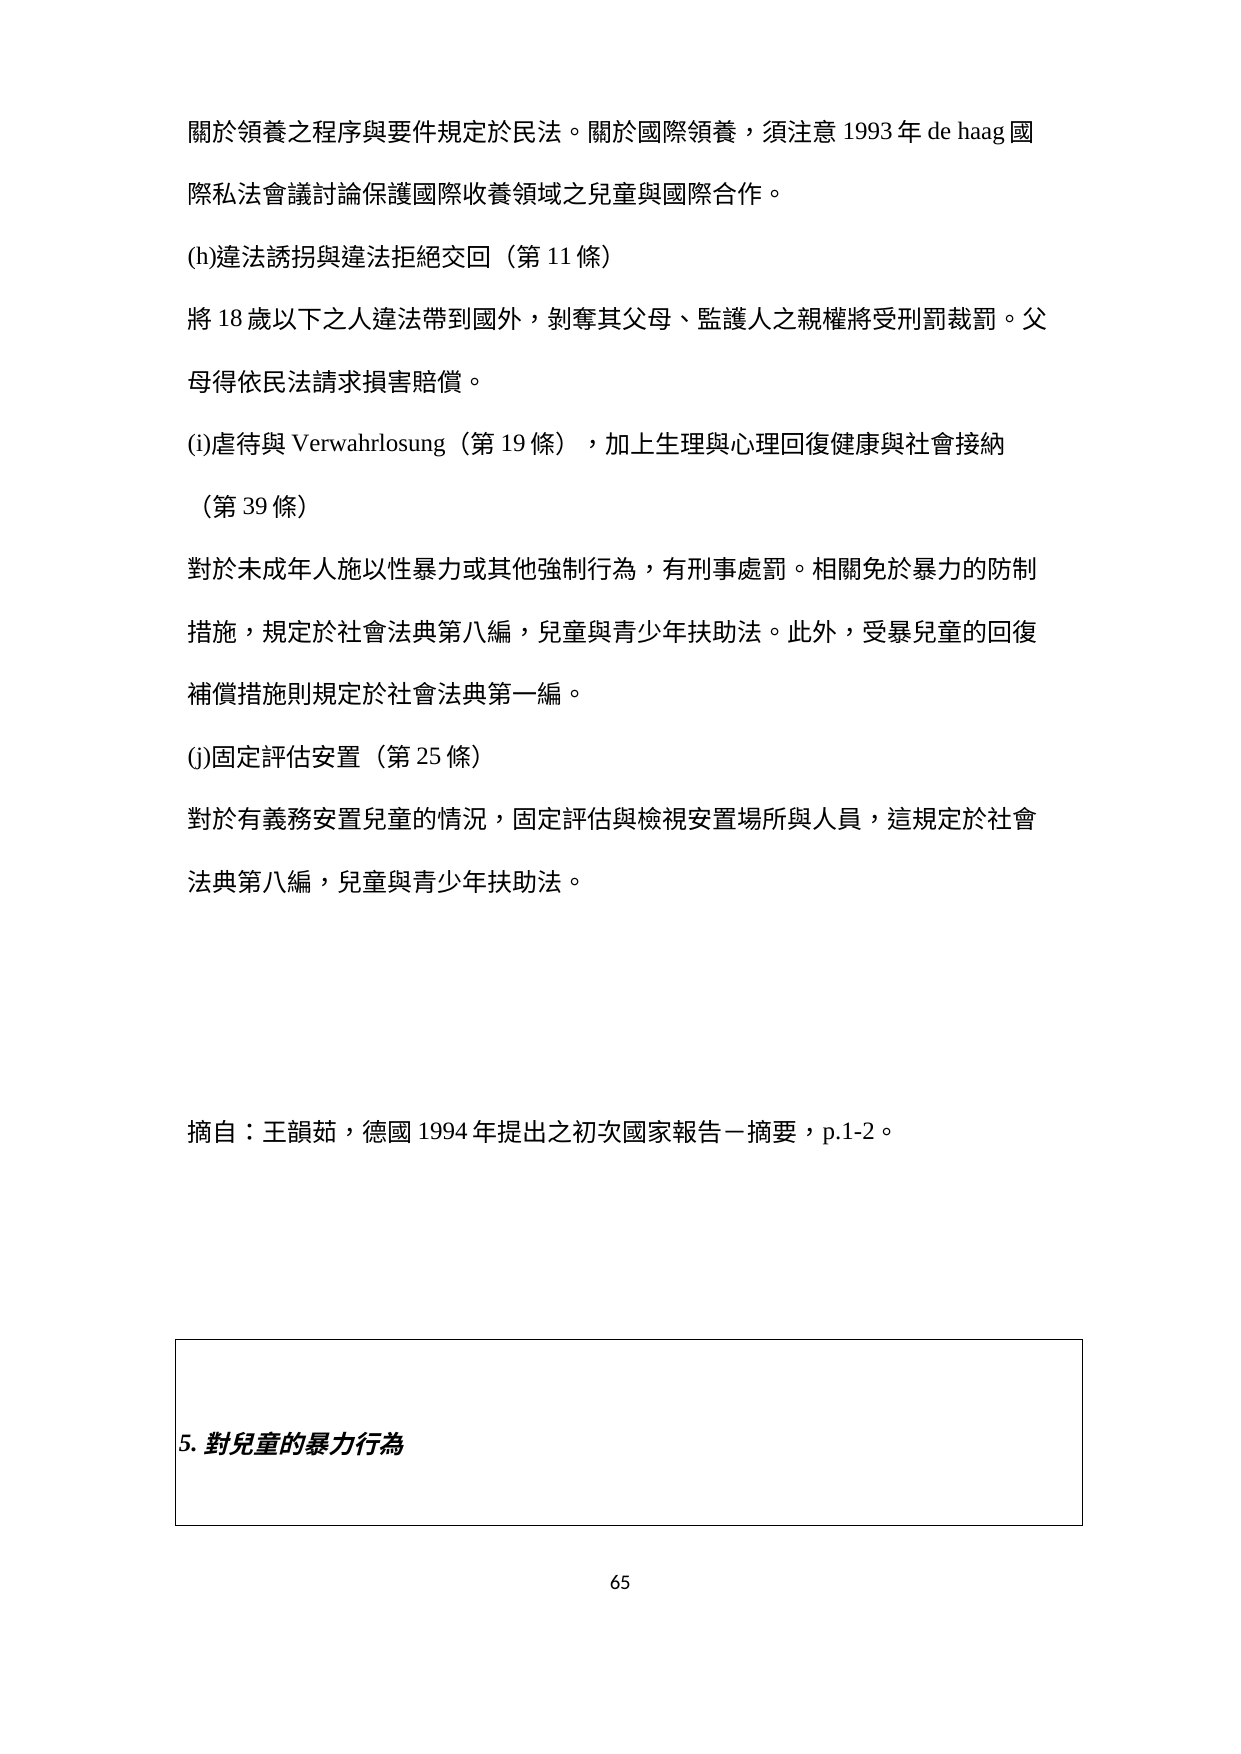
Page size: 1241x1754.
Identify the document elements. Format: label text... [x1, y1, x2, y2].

text (h)違法誘拐與違法拒絕交回（第11條） [187, 214, 1053, 276]
table_header 5. 對兒童的暴力行為 [176, 1340, 1082, 1525]
text (i)虐待與Verwahrlosung（第19條），加上生理與心理回復健康與社會接納（第39條） [187, 401, 1053, 526]
text 對於有義務安置兒童的情況，固定評估與檢視安置場所與人員，這規定於社會法典第八編，兒童與青少年扶助法。 [187, 776, 1053, 901]
text (j)固定評估安置（第25條） [187, 714, 1053, 776]
text 對於未成年人施以性暴力或其他強制行為，有刑事處罰。相關免於暴力的防制措施，規定於社會法典第八編，兒童與青少年扶助法。此外，受暴兒童的回復補償措施則規定於社會法典第一編。 [187, 526, 1053, 714]
text 將18歲以下之人違法帶到國外，剝奪其父母、監護人之親權將受刑罰裁罰。父母得依民法請求損害賠償。 [187, 276, 1053, 401]
text 關於領養之程序與要件規定於民法。關於國際領養，須注意1993年de haag國際私法會議討論保護國際收養領域之兒童與國際合作。 [187, 89, 1053, 214]
text 摘自：王韻茹，德國1994年提出之初次國家報告－摘要，p.1-2。 [187, 1089, 1053, 1151]
